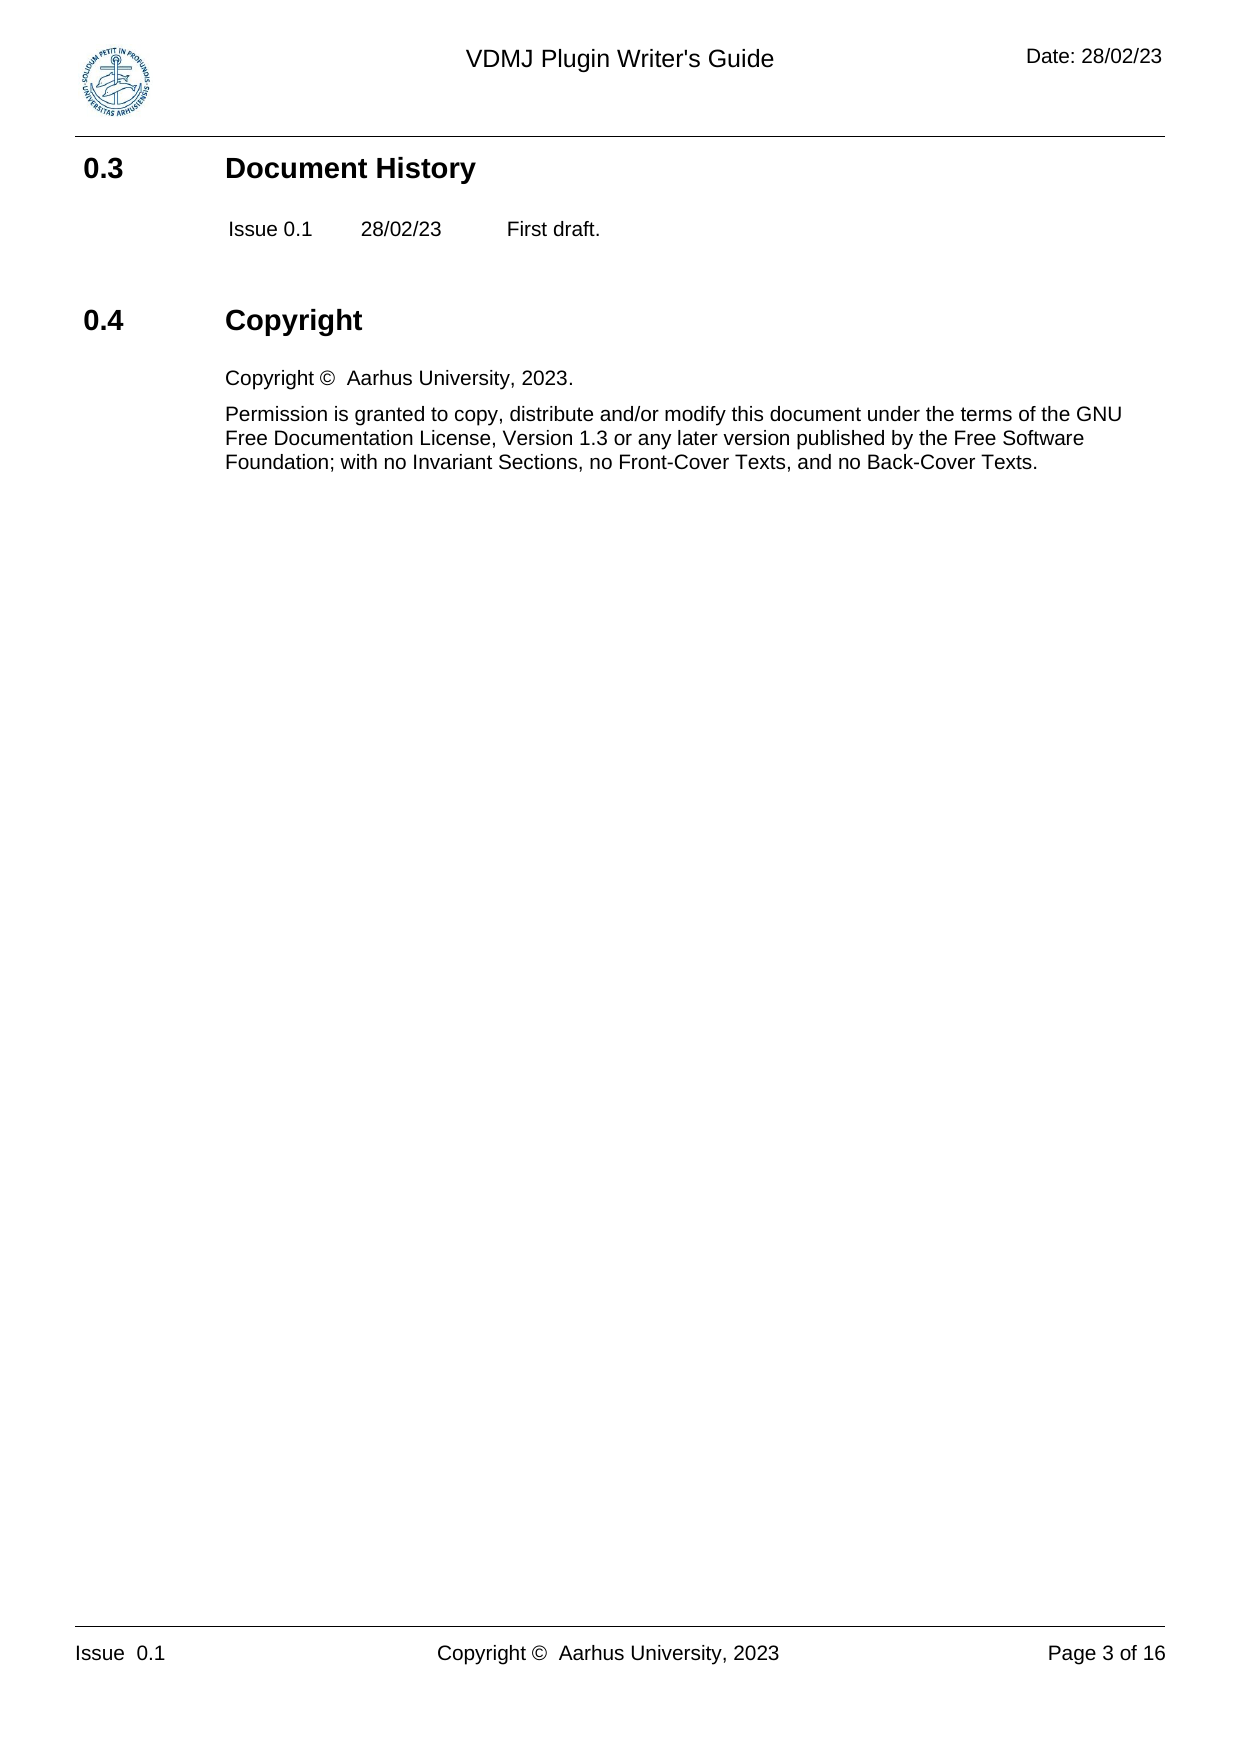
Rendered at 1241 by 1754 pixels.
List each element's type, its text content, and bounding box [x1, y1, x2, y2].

table_cell [225, 244, 357, 273]
text Permission is granted to copy, distribute and/or modify this document under the terms of the GNU Free Documentation License, Version 1.3 or any later version published by the Free Software Foundation; with no Invariant Sections, no Front-Cover Texts, and no Back-Cover Texts. [225, 403, 1165, 474]
table_header First draft. [504, 215, 1118, 244]
text Copyright © Aarhus University, 2023. [225, 366, 1165, 390]
subtitle Document History [75, 152, 1165, 185]
table_cell [504, 244, 1118, 273]
picture [78, 44, 153, 120]
subtitle Copyright [75, 303, 1165, 336]
table_cell [358, 244, 503, 273]
table_header 28/02/23 [358, 215, 503, 244]
table_header Issue 0.1 [225, 215, 357, 244]
